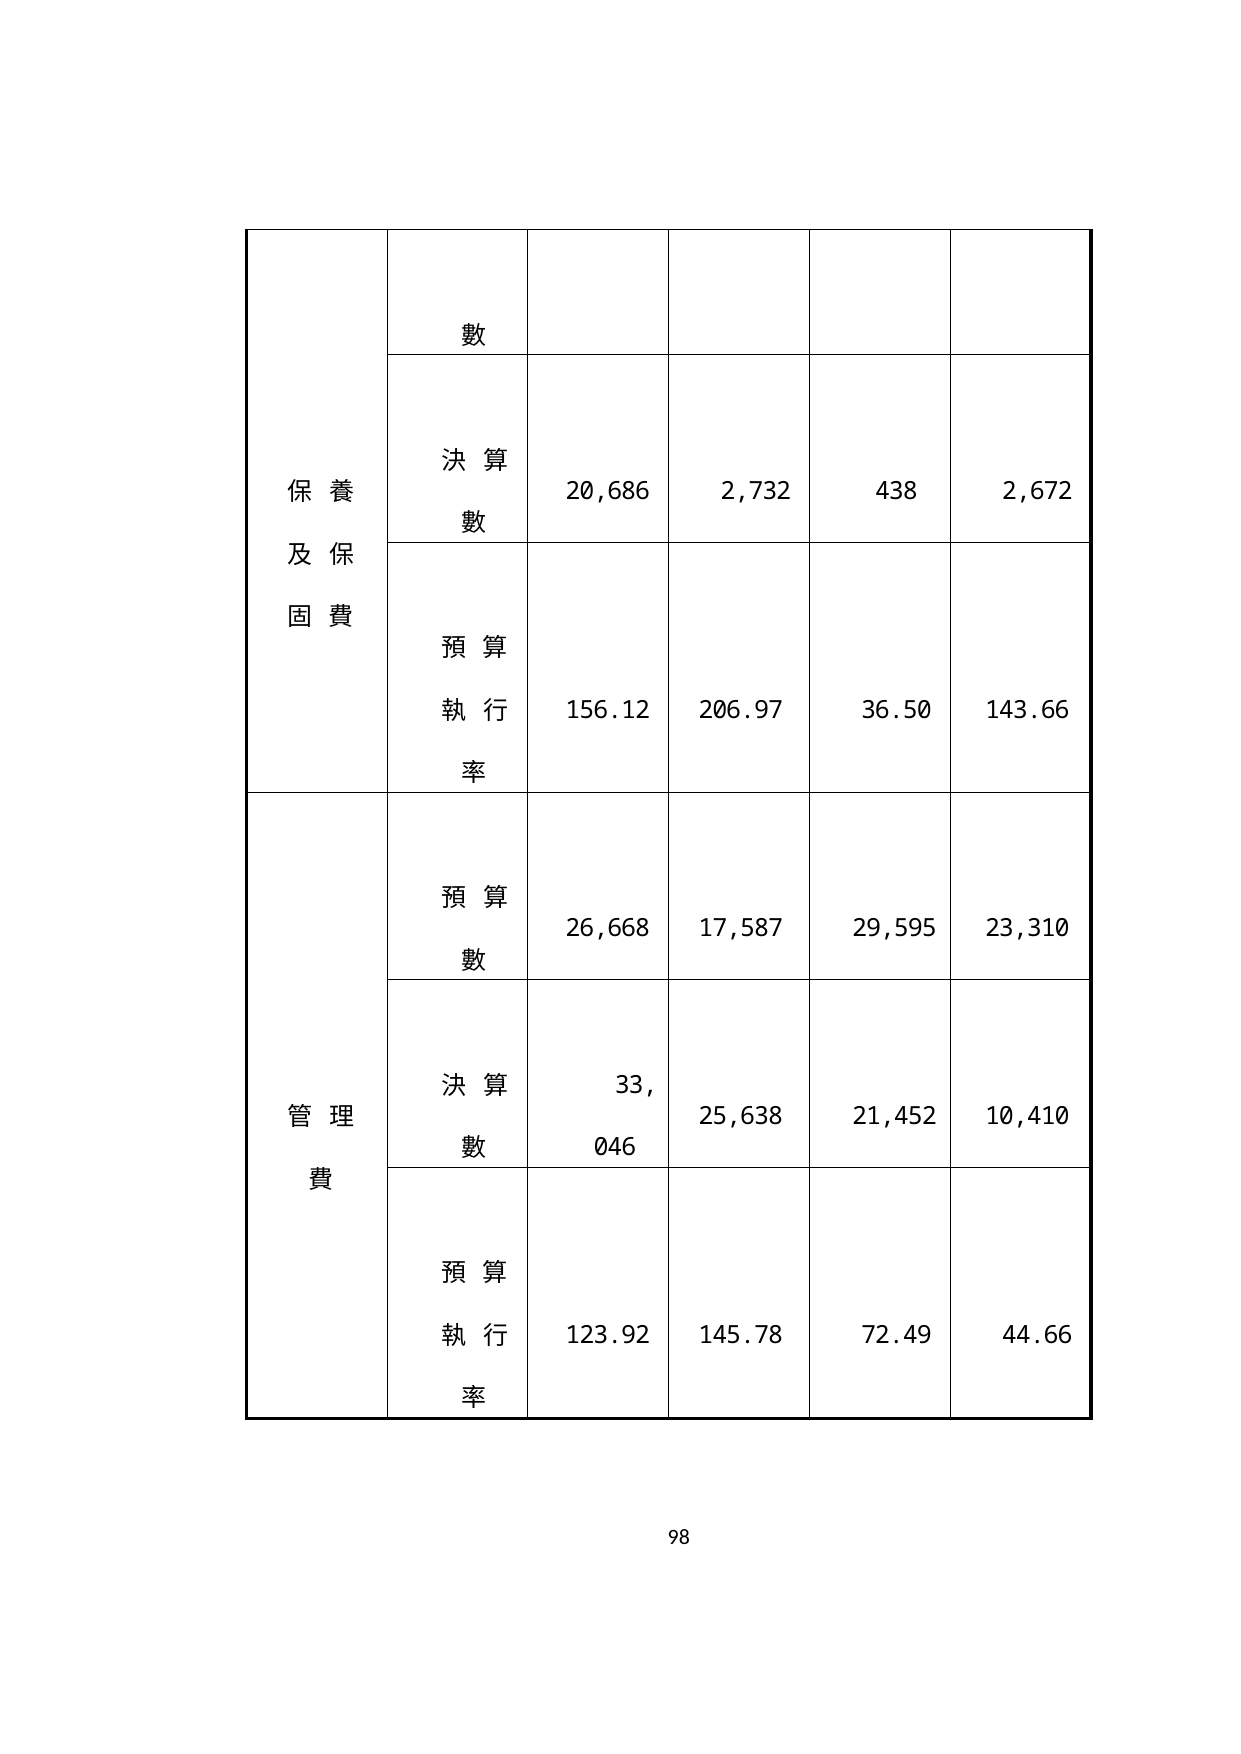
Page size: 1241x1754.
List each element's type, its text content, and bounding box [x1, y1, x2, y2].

table_cell 145.78 [669, 1168, 809, 1417]
table_cell 33,046 [528, 980, 668, 1167]
table_cell [669, 230, 809, 354]
table_cell 預算 執行率 [388, 1168, 527, 1417]
table_cell 2,672 [951, 355, 1089, 542]
table_cell [951, 230, 1089, 354]
table_cell 21,452 [810, 980, 950, 1167]
table_cell 438 [810, 355, 950, 542]
table_cell 44.66 [951, 1168, 1089, 1417]
table_cell 123.92 [528, 1168, 668, 1417]
table_cell 143.66 [951, 543, 1089, 792]
table_cell 預算數 [388, 793, 527, 979]
table_cell 預算 執行率 [388, 543, 527, 792]
table_cell 決算數 [388, 355, 527, 542]
table_cell 20,686 [528, 355, 668, 542]
table_cell 10,410 [951, 980, 1089, 1167]
table_cell 2,732 [669, 355, 809, 542]
table_cell 保養及保固費 [248, 230, 387, 792]
table_cell [528, 230, 668, 354]
table_cell 29,595 [810, 793, 950, 979]
table_cell 26,668 [528, 793, 668, 979]
table_cell 23,310 [951, 793, 1089, 979]
table_cell 25,638 [669, 980, 809, 1167]
table_cell 17,587 [669, 793, 809, 979]
table_cell 72.49 [810, 1168, 950, 1417]
table_cell 管理費 [248, 793, 387, 1417]
table_cell 156.12 [528, 543, 668, 792]
table_cell 數 [388, 230, 527, 354]
table_cell 206.97 [669, 543, 809, 792]
table_cell 36.50 [810, 543, 950, 792]
table_cell [810, 230, 950, 354]
table_cell 決算數 [388, 980, 527, 1167]
